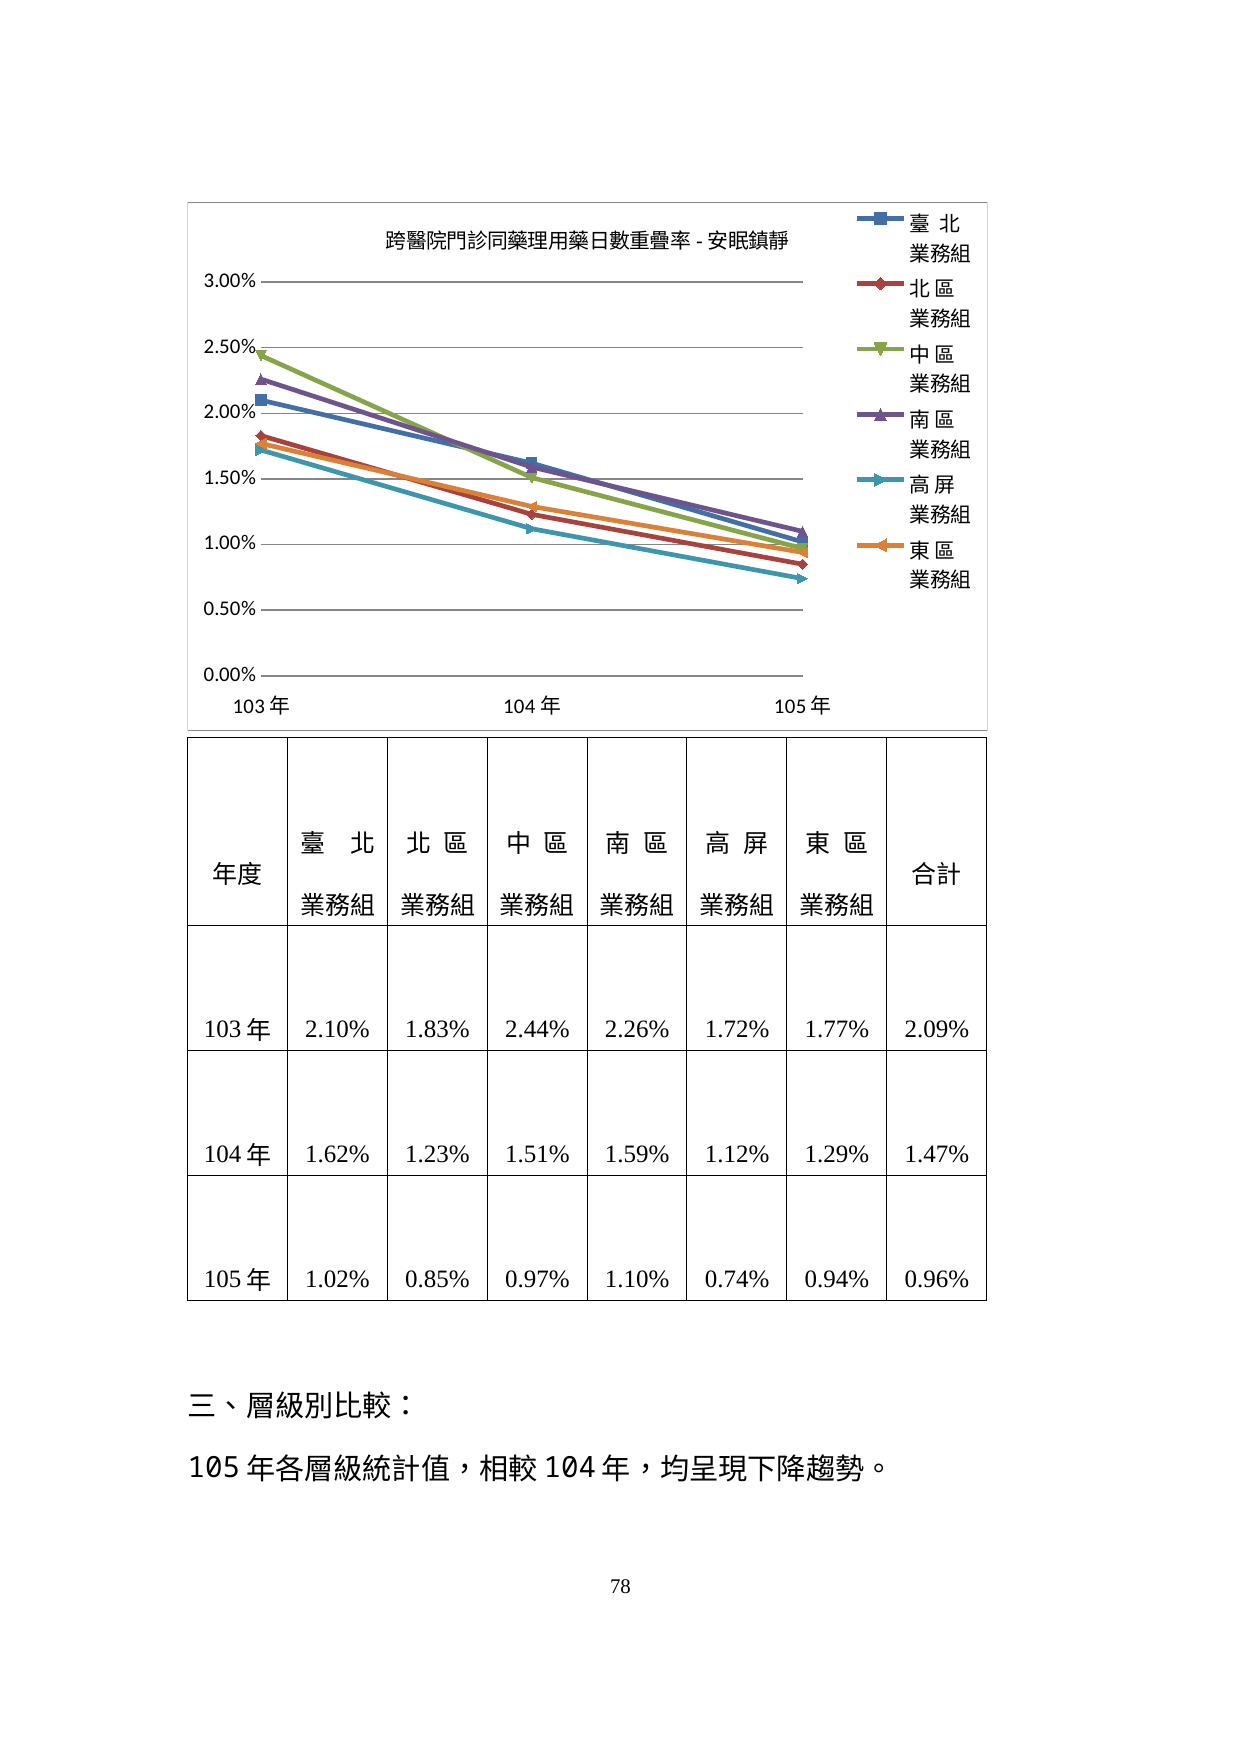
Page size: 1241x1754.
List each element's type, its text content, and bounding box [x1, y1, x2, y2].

table_cell 2.44% [488, 926, 587, 1050]
table_cell 1.59% [588, 1051, 686, 1175]
table_header 高 屏 業務組 [687, 738, 786, 925]
table_cell 105年 [188, 1176, 287, 1300]
table_cell 0.96% [887, 1176, 986, 1300]
table_cell 0.74% [687, 1176, 786, 1300]
table_cell 1.77% [787, 926, 886, 1050]
table_cell 1.47% [887, 1051, 986, 1175]
table_cell 1.23% [388, 1051, 487, 1175]
table_header 合計 [887, 738, 986, 925]
table_cell 1.02% [288, 1176, 387, 1300]
table_cell 1.72% [687, 926, 786, 1050]
text 三、層級別比較： [187, 1362, 1053, 1425]
table_cell 1.10% [588, 1176, 686, 1300]
table_header 中 區 業務組 [488, 738, 587, 925]
text 105年各層級統計值，相較104年，均呈現下降趨勢。 [187, 1425, 1053, 1487]
table_header 南 區 業務組 [588, 738, 686, 925]
table_header 東 區 業務組 [787, 738, 886, 925]
table_header 臺 北 業務組 [288, 738, 387, 925]
table_cell 1.62% [288, 1051, 387, 1175]
table_cell 2.09% [887, 926, 986, 1050]
table_cell 1.29% [787, 1051, 886, 1175]
table_cell 104年 [188, 1051, 287, 1175]
table_cell 0.94% [787, 1176, 886, 1300]
table_cell 2.26% [588, 926, 686, 1050]
table_cell 2.10% [288, 926, 387, 1050]
table_cell 1.12% [687, 1051, 786, 1175]
table_cell 1.83% [388, 926, 487, 1050]
table_cell 0.97% [488, 1176, 587, 1300]
table_cell 1.51% [488, 1051, 587, 1175]
table_cell 0.85% [388, 1176, 487, 1300]
table_header 北 區 業務組 [388, 738, 487, 925]
table_header 年度 [188, 738, 287, 925]
table_cell 103年 [188, 926, 287, 1050]
